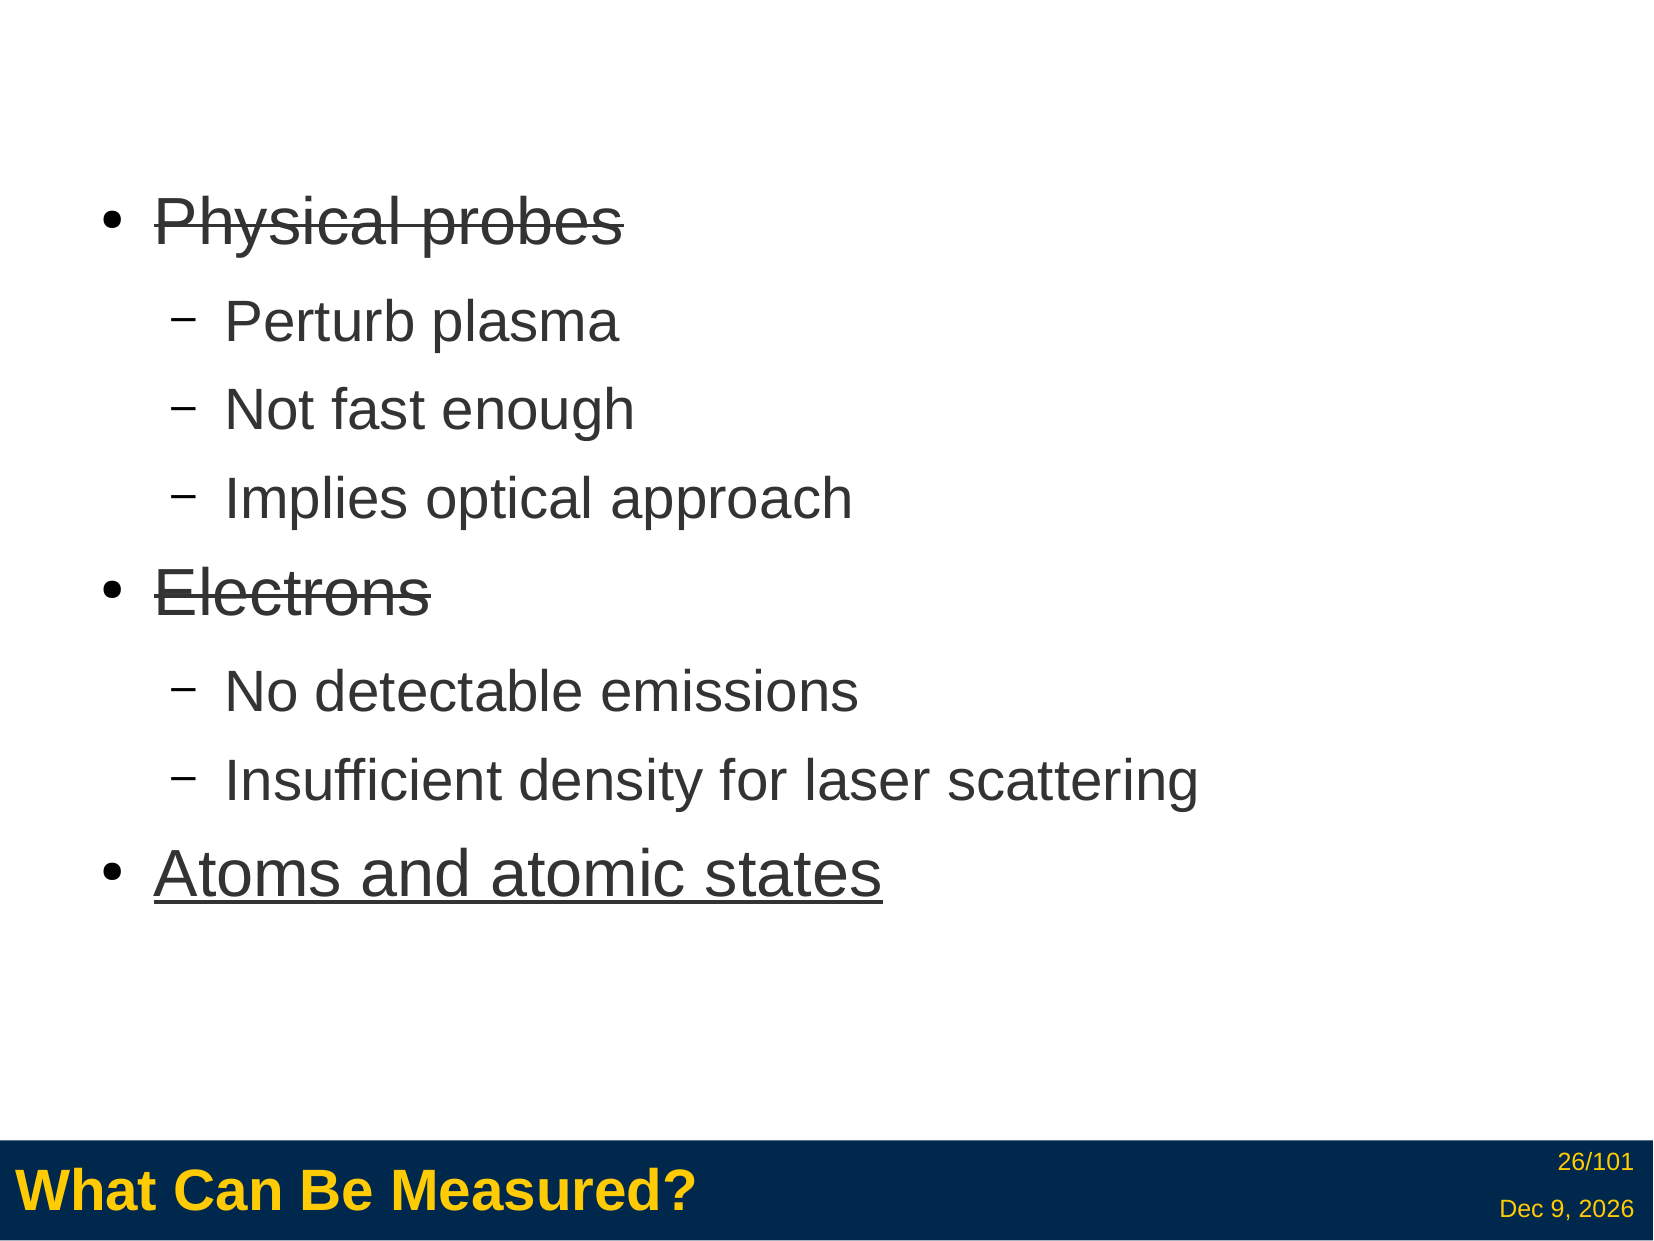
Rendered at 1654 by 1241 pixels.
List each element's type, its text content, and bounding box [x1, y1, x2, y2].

title What Can Be Measured? [14, 1140, 1380, 1241]
list Physical probes Perturb plasma Not fast enough Implies optical approach Electrons No detectable emissions Insufficient density for laser scattering Atoms and atomic states [82, 75, 1571, 1021]
